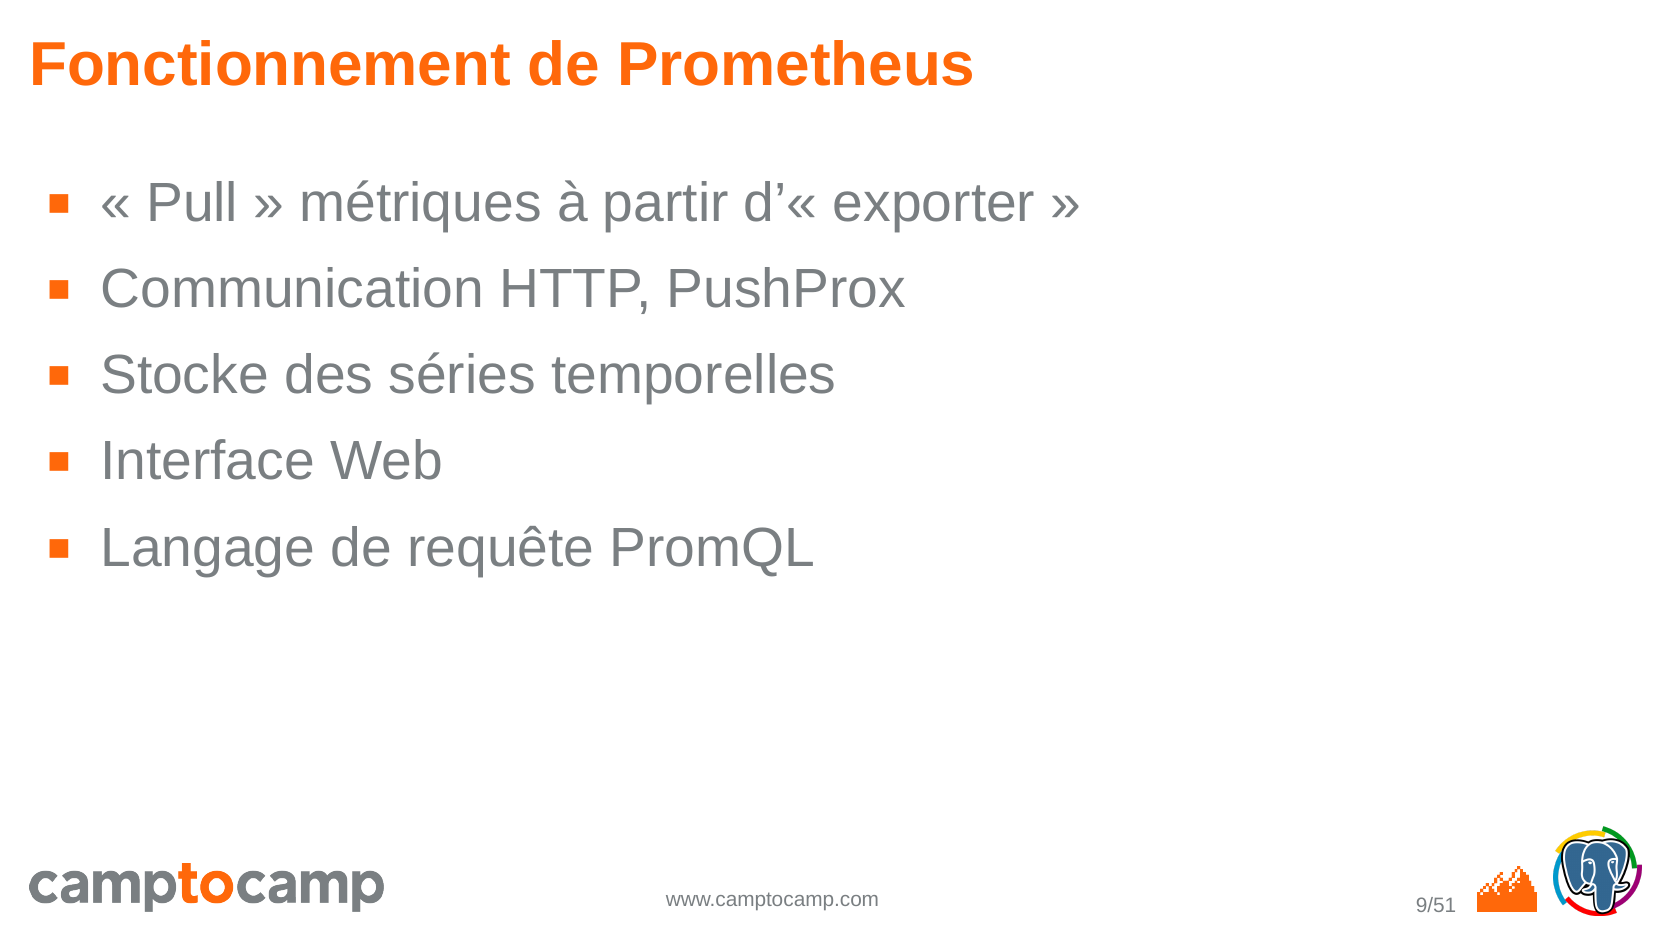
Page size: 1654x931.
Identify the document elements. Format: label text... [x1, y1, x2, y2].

picture [1477, 866, 1537, 912]
picture [29, 863, 384, 912]
title Fonctionnement de Prometheus [29, 29, 1625, 156]
list « Pull » métriques à partir d’« exporter » Communication HTTP, PushProx Stocke des séries temporelles Interface Web Langage de requête PromQL [29, 171, 1625, 827]
picture [1553, 826, 1642, 916]
